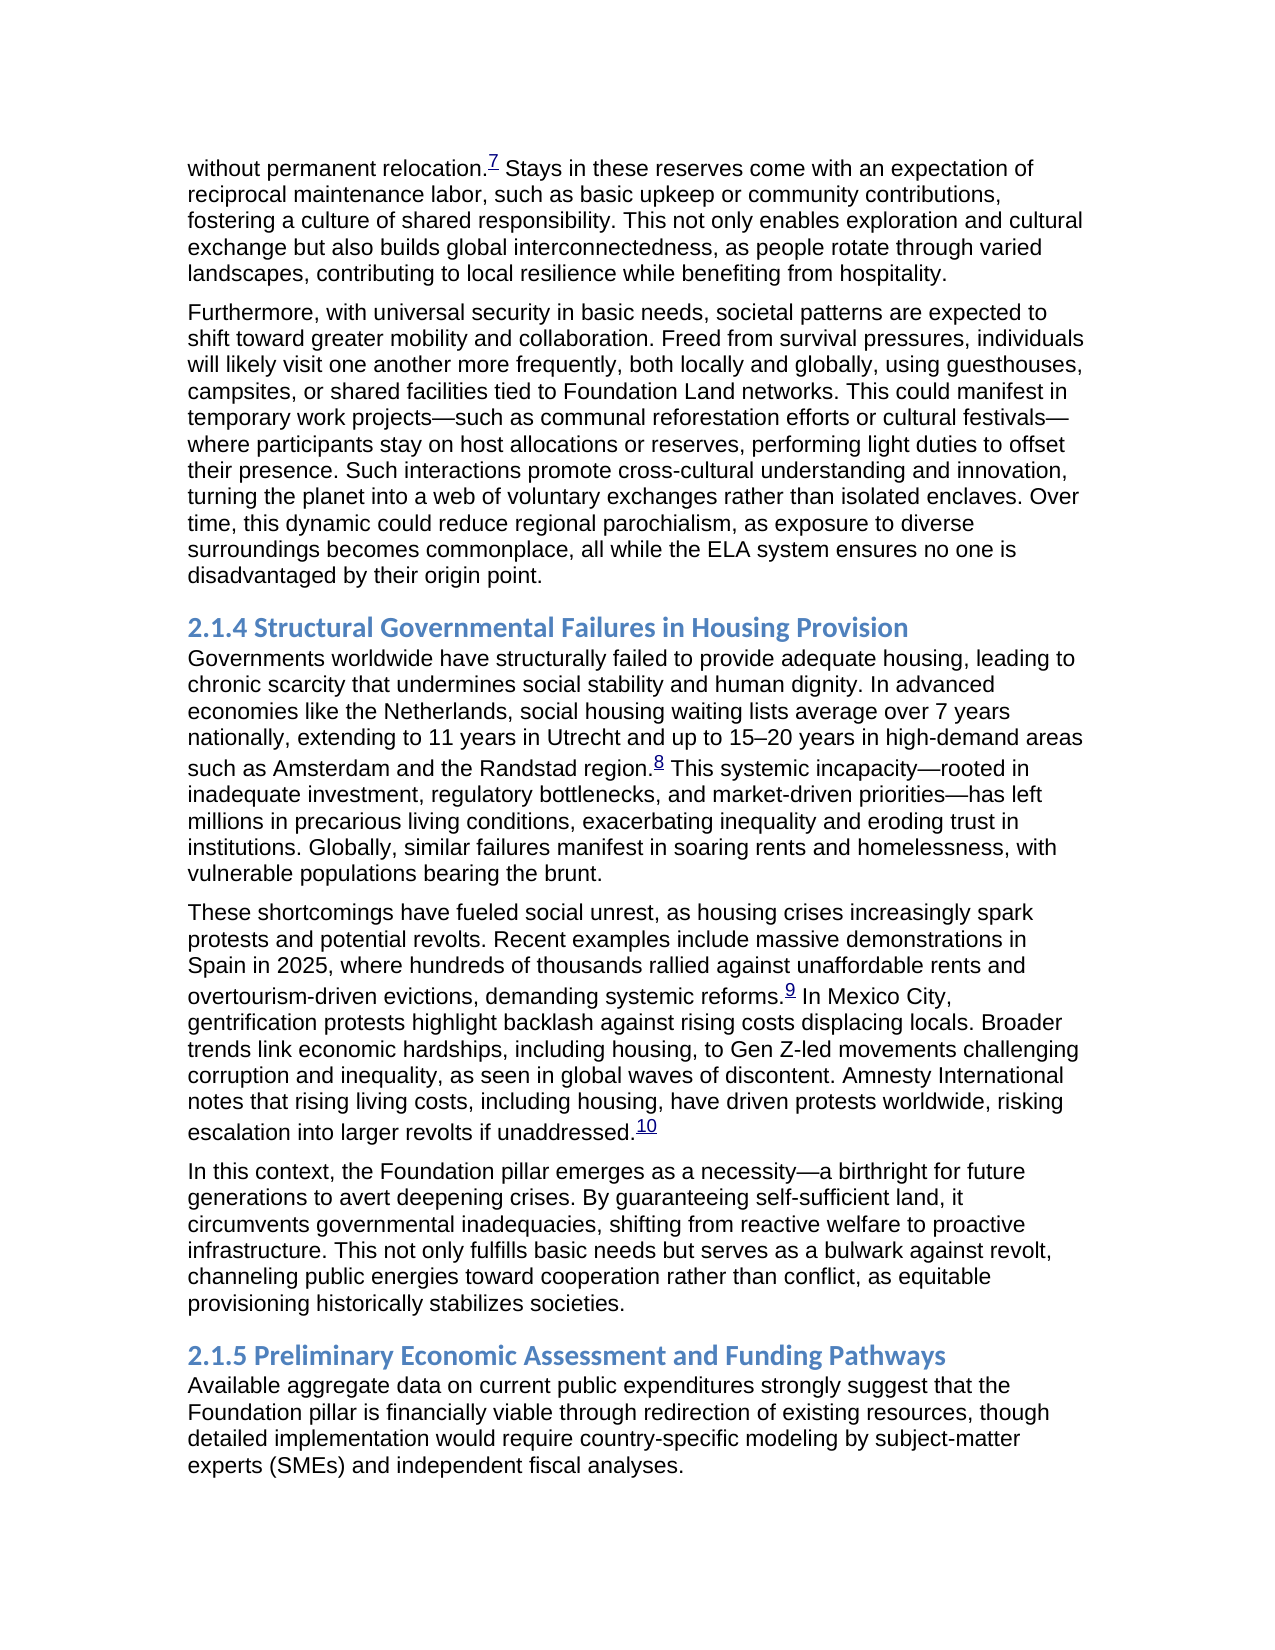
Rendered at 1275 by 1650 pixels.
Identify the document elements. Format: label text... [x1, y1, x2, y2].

subtitle 2.1.5 Preliminary Economic Assessment and Funding Pathways [187, 1337, 1087, 1372]
text In this context, the Foundation pillar emerges as a necessity—a birthright for future generations to avert deepening crises. By guaranteeing self-sufficient land, it circumvents governmental inadequacies, shifting from reactive welfare to proactive infrastructure. This not only fulfills basic needs but serves as a bulwark against revolt, channeling public energies toward cooperation rather than conflict, as equitable provisioning historically stabilizes societies. [187, 1158, 1087, 1316]
text without permanent relocation.7 Stays in these reserves come with an expectation of reciprocal maintenance labor, such as basic upkeep or community contributions, fostering a culture of shared responsibility. This not only enables exploration and cultural exchange but also builds global interconnectedness, as people rotate through varied landscapes, contributing to local resilience while benefiting from hospitality. [187, 150, 1087, 286]
text Furthermore, with universal security in basic needs, societal patterns are expected to shift toward greater mobility and collaboration. Freed from survival pressures, individuals will likely visit one another more frequently, both locally and globally, using guesthouses, campsites, or shared facilities tied to Foundation Land networks. This could manifest in temporary work projects—such as communal reforestation efforts or cultural festivals—where participants stay on host allocations or reserves, performing light duties to offset their presence. Such interactions promote cross-cultural understanding and innovation, turning the planet into a web of voluntary exchanges rather than isolated enclaves. Over time, this dynamic could reduce regional parochialism, as exposure to diverse surroundings becomes commonplace, all while the ELA system ensures no one is disadvantaged by their origin point. [187, 299, 1087, 589]
text Available aggregate data on current public expenditures strongly suggest that the Foundation pillar is financially viable through redirection of existing resources, though detailed implementation would require country-specific modeling by subject-matter experts (SMEs) and independent fiscal analyses. [187, 1372, 1087, 1478]
text These shortcomings have fueled social unrest, as housing crises increasingly spark protests and potential revolts. Recent examples include massive demonstrations in Spain in 2025, where hundreds of thousands rallied against unaffordable rents and overtourism-driven evictions, demanding systemic reforms.9 In Mexico City, gentrification protests highlight backlash against rising costs displacing locals. Broader trends link economic hardships, including housing, to Gen Z-led movements challenging corruption and inequality, as seen in global waves of discontent. Amnesty International notes that rising living costs, including housing, have driven protests worldwide, risking escalation into larger revolts if unaddressed.10 [187, 899, 1087, 1145]
text Governments worldwide have structurally failed to provide adequate housing, leading to chronic scarcity that undermines social stability and human dignity. In advanced economies like the Netherlands, social housing waiting lists average over 7 years nationally, extending to 11 years in Utrecht and up to 15–20 years in high-demand areas such as Amsterdam and the Randstad region.8 This systemic incapacity—rooted in inadequate investment, regulatory bottlenecks, and market-driven priorities—has left millions in precarious living conditions, exacerbating inequality and eroding trust in institutions. Globally, similar failures manifest in soaring rents and homelessness, with vulnerable populations bearing the brunt. [187, 645, 1087, 887]
subtitle 2.1.4 Structural Governmental Failures in Housing Provision [187, 609, 1087, 645]
